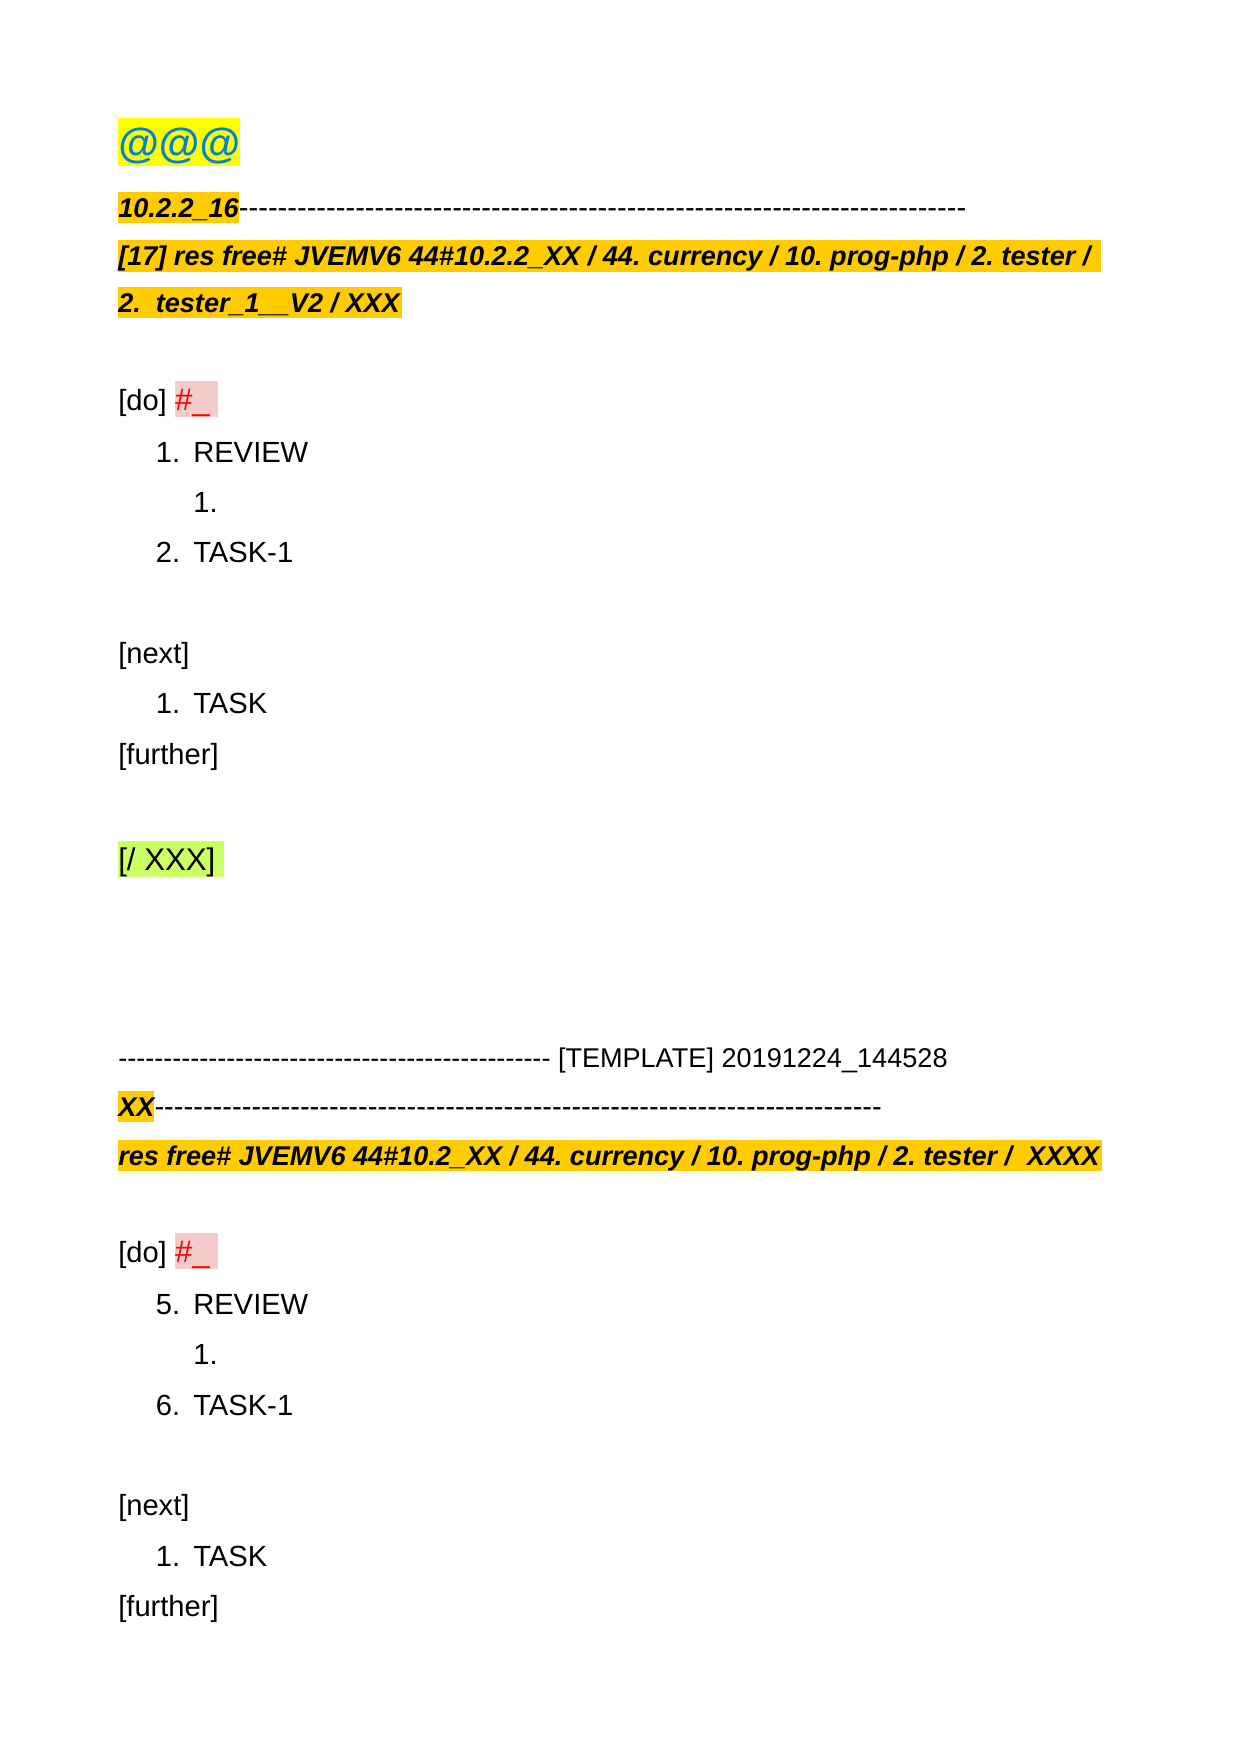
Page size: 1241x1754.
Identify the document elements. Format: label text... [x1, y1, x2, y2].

text [do] #_ [118, 1233, 1122, 1269]
text [further] [118, 737, 1122, 770]
list REVIEW [156, 435, 1122, 468]
text XX--------------------------------------------------------------------------- [118, 1089, 1122, 1123]
text 10.2.2_16--------------------------------------------------------------------------- [118, 190, 1122, 223]
text [next] [118, 636, 1122, 669]
list TASK [156, 1539, 1122, 1572]
text [17] res free# JVEMV6 44#10.2.2_XX / 44. currency / 10. prog-php / 2. tester / 2. tester_1__V2 / XXX [118, 240, 1122, 318]
text res free# JVEMV6 44#10.2_XX / 44. currency / 10. prog-php / 2. tester / XXXX [118, 1139, 1122, 1171]
text ------------------------------------------------ [TEMPLATE] 20191224_144528 [118, 1042, 1122, 1073]
text [next] [118, 1488, 1122, 1522]
text [/ XXX] [118, 787, 1122, 877]
list TASK-1 [156, 535, 1122, 569]
text @@@ [118, 118, 1122, 166]
list REVIEW [156, 1287, 1122, 1321]
text [do] #_ [118, 381, 1122, 417]
text [further] [118, 1589, 1122, 1622]
list TASK [156, 686, 1122, 720]
list TASK-1 [156, 1388, 1122, 1421]
